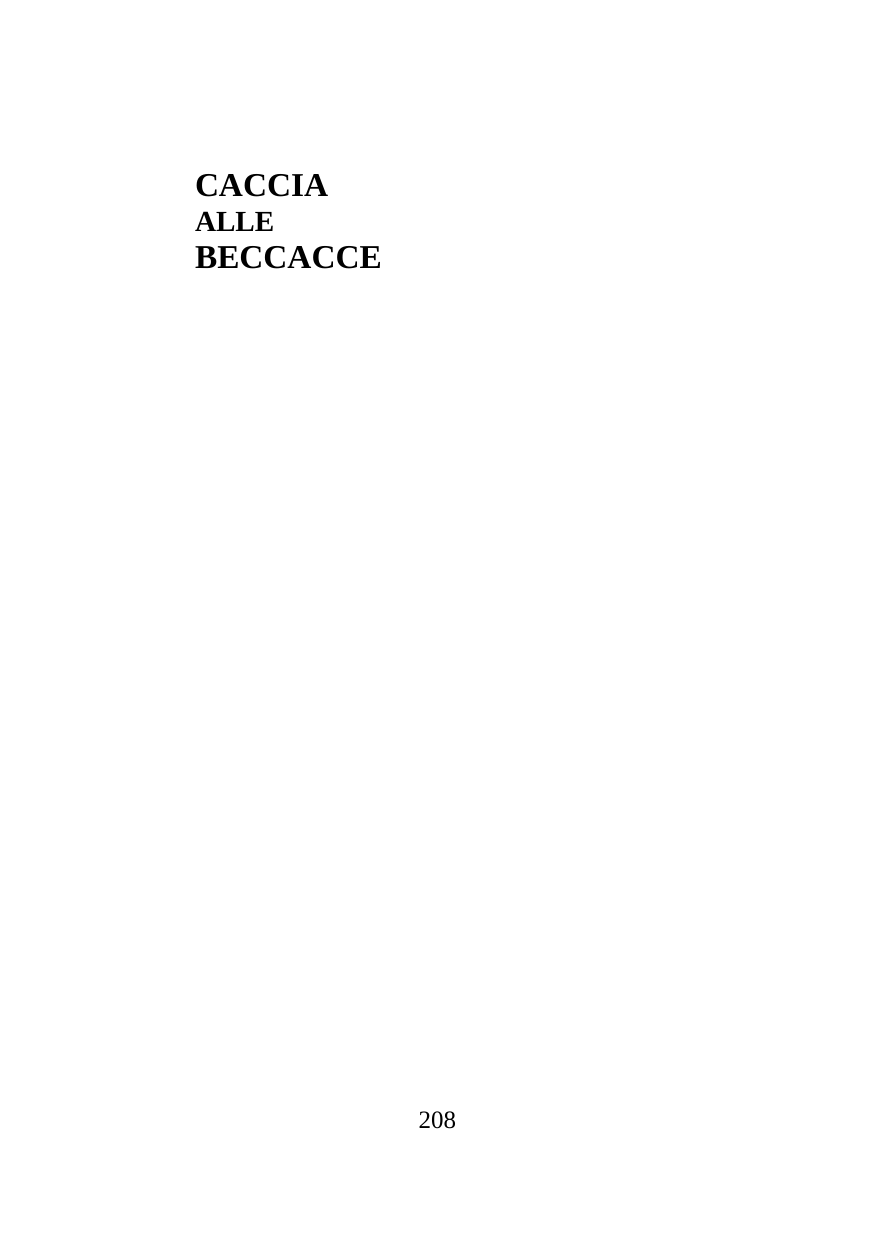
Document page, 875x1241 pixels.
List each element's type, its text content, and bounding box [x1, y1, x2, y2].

subtitle CACCIA ALLE BECCACCE [195, 165, 768, 276]
